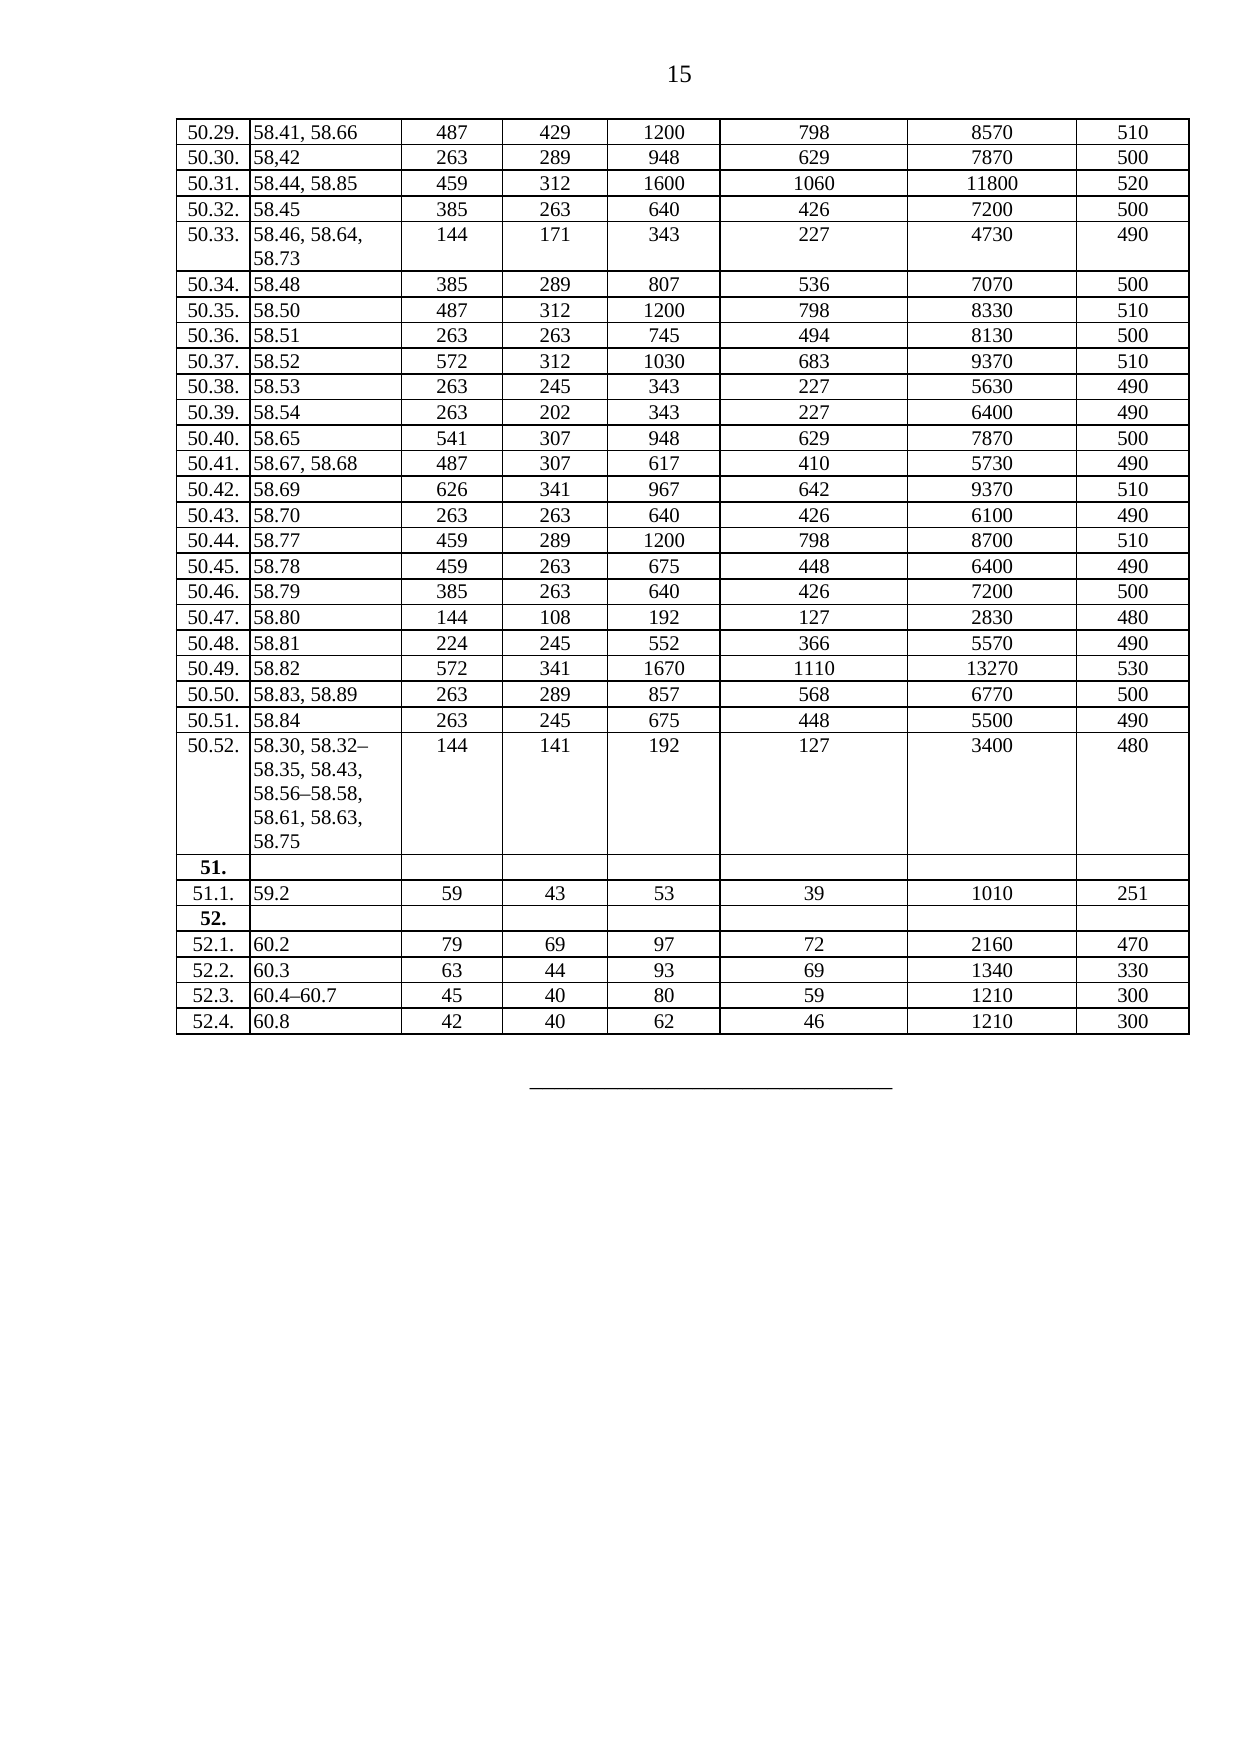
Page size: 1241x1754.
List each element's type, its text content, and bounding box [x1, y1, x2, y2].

table_cell 343 [608, 222, 719, 270]
table_cell 640 [608, 503, 719, 527]
table_cell 58.54 [251, 400, 401, 424]
table_cell 50.36. [177, 323, 249, 347]
table_cell 50.48. [177, 631, 249, 655]
table_cell 552 [608, 631, 719, 655]
table_cell 44 [503, 958, 607, 982]
table_cell 227 [721, 375, 907, 398]
table_cell 490 [1077, 708, 1188, 732]
table_cell 51. [177, 855, 249, 879]
table_cell 58.46, 58.64, 58.73 [251, 222, 401, 270]
table_cell 50.51. [177, 708, 249, 732]
table_cell 5730 [908, 451, 1076, 475]
table_cell 1200 [608, 298, 719, 322]
table_cell 6100 [908, 503, 1076, 527]
table_cell 50.33. [177, 222, 249, 270]
table_cell 300 [1077, 1009, 1188, 1033]
table_cell 245 [503, 631, 607, 655]
table_cell 251 [1077, 881, 1188, 905]
table_cell 50.50. [177, 682, 249, 706]
table_cell 58.84 [251, 708, 401, 732]
table_cell 45 [402, 983, 502, 1007]
table_cell 500 [1077, 145, 1188, 169]
table_cell 50.29. [177, 120, 249, 144]
table_cell 245 [503, 708, 607, 732]
table_cell 43 [503, 881, 607, 905]
table_cell 171 [503, 222, 607, 270]
table_cell 341 [503, 656, 607, 680]
table_cell 1010 [908, 881, 1076, 905]
table_cell 530 [1077, 656, 1188, 680]
table_cell 480 [1077, 733, 1188, 853]
table_cell [251, 906, 401, 930]
table_cell 263 [402, 323, 502, 347]
table_cell 490 [1077, 631, 1188, 655]
table_cell 572 [402, 349, 502, 373]
table_cell 58.79 [251, 580, 401, 603]
table_cell 50.44. [177, 528, 249, 552]
table_cell 1060 [721, 171, 907, 195]
table_cell 50.35. [177, 298, 249, 322]
table_cell 343 [608, 375, 719, 398]
table_cell 144 [402, 605, 502, 629]
table_cell 683 [721, 349, 907, 373]
table_cell 642 [721, 477, 907, 501]
table_cell 366 [721, 631, 907, 655]
table_cell 8330 [908, 298, 1076, 322]
table_cell 6770 [908, 682, 1076, 706]
table_cell 50.45. [177, 554, 249, 578]
table_cell 385 [402, 272, 502, 296]
table_cell 459 [402, 554, 502, 578]
table_cell 58.50 [251, 298, 401, 322]
table_cell 192 [608, 733, 719, 853]
table_cell 798 [721, 120, 907, 144]
table_cell 144 [402, 733, 502, 853]
table_cell 50.40. [177, 426, 249, 450]
table_cell 7070 [908, 272, 1076, 296]
table_cell 5570 [908, 631, 1076, 655]
table_cell [608, 906, 719, 930]
table_cell 3400 [908, 733, 1076, 853]
table_cell 50.47. [177, 605, 249, 629]
table_cell 127 [721, 605, 907, 629]
table_cell 58.41, 58.66 [251, 120, 401, 144]
table_cell 7200 [908, 197, 1076, 221]
table_cell 459 [402, 528, 502, 552]
table_cell 60.8 [251, 1009, 401, 1033]
table_cell 59.2 [251, 881, 401, 905]
table_cell 341 [503, 477, 607, 501]
table_cell 50.31. [177, 171, 249, 195]
table_cell 58.65 [251, 426, 401, 450]
table_cell [908, 855, 1076, 879]
table_cell 500 [1077, 323, 1188, 347]
table_cell [721, 855, 907, 879]
table_cell 1670 [608, 656, 719, 680]
table_cell 494 [721, 323, 907, 347]
table_cell 52.4. [177, 1009, 249, 1033]
table_cell 227 [721, 222, 907, 270]
table_cell 50.30. [177, 145, 249, 169]
table_cell 58.82 [251, 656, 401, 680]
table_cell 629 [721, 145, 907, 169]
table_cell 500 [1077, 197, 1188, 221]
table_cell 144 [402, 222, 502, 270]
table_cell 490 [1077, 222, 1188, 270]
table_cell 59 [721, 983, 907, 1007]
table_cell 40 [503, 983, 607, 1007]
table_cell 11800 [908, 171, 1076, 195]
table_cell 50.43. [177, 503, 249, 527]
table_cell [402, 906, 502, 930]
table_cell 263 [402, 375, 502, 398]
table_cell 108 [503, 605, 607, 629]
table_cell 640 [608, 580, 719, 603]
table_cell 2830 [908, 605, 1076, 629]
table_cell 7870 [908, 426, 1076, 450]
table_cell 487 [402, 298, 502, 322]
table_cell 58.53 [251, 375, 401, 398]
table_cell [908, 906, 1076, 930]
table_cell 5630 [908, 375, 1076, 398]
table_cell 52.2. [177, 958, 249, 982]
table_cell 500 [1077, 426, 1188, 450]
table_cell 289 [503, 682, 607, 706]
table_cell 7200 [908, 580, 1076, 603]
table_cell 50.37. [177, 349, 249, 373]
table_cell 572 [402, 656, 502, 680]
table_cell 490 [1077, 400, 1188, 424]
table_cell [402, 855, 502, 879]
table_cell 410 [721, 451, 907, 475]
table_cell 487 [402, 451, 502, 475]
table_cell 7870 [908, 145, 1076, 169]
table_cell 50.38. [177, 375, 249, 398]
table_cell 745 [608, 323, 719, 347]
table_cell 263 [503, 580, 607, 603]
table_cell [721, 906, 907, 930]
table_cell 46 [721, 1009, 907, 1033]
table_cell 289 [503, 145, 607, 169]
table_cell 63 [402, 958, 502, 982]
table_cell 330 [1077, 958, 1188, 982]
table_cell 1200 [608, 120, 719, 144]
table_cell 510 [1077, 477, 1188, 501]
table_cell 487 [402, 120, 502, 144]
table_cell 263 [402, 400, 502, 424]
table_cell 50.34. [177, 272, 249, 296]
table_cell 58.83, 58.89 [251, 682, 401, 706]
table_cell 4730 [908, 222, 1076, 270]
table_cell 60.2 [251, 932, 401, 956]
table_cell 263 [402, 503, 502, 527]
table_cell 312 [503, 349, 607, 373]
table_cell 640 [608, 197, 719, 221]
table_cell 1200 [608, 528, 719, 552]
table_cell 50.41. [177, 451, 249, 475]
table_cell 52.1. [177, 932, 249, 956]
table_cell 617 [608, 451, 719, 475]
table_cell 510 [1077, 528, 1188, 552]
table_cell 50.49. [177, 656, 249, 680]
table_cell 1340 [908, 958, 1076, 982]
table_cell 510 [1077, 349, 1188, 373]
table_cell 520 [1077, 171, 1188, 195]
table_cell 50.42. [177, 477, 249, 501]
table_cell 192 [608, 605, 719, 629]
table_cell 58.48 [251, 272, 401, 296]
table_cell 58.69 [251, 477, 401, 501]
table_cell 307 [503, 451, 607, 475]
table_cell 97 [608, 932, 719, 956]
table_cell 58.51 [251, 323, 401, 347]
table_cell 58.44, 58.85 [251, 171, 401, 195]
table_cell 263 [402, 145, 502, 169]
table_cell 675 [608, 708, 719, 732]
table_cell 1210 [908, 983, 1076, 1007]
table_cell 541 [402, 426, 502, 450]
table_cell 459 [402, 171, 502, 195]
table_cell 500 [1077, 580, 1188, 603]
table_cell 224 [402, 631, 502, 655]
table_cell [503, 855, 607, 879]
table_cell 8570 [908, 120, 1076, 144]
table_cell 263 [503, 503, 607, 527]
table_cell 948 [608, 145, 719, 169]
table_cell 60.4–60.7 [251, 983, 401, 1007]
table_cell 58.67, 58.68 [251, 451, 401, 475]
table_cell 72 [721, 932, 907, 956]
table_cell 500 [1077, 682, 1188, 706]
table_cell 448 [721, 554, 907, 578]
table_cell 263 [503, 197, 607, 221]
table_cell 69 [721, 958, 907, 982]
table_cell 490 [1077, 451, 1188, 475]
table_cell 448 [721, 708, 907, 732]
table_cell 50.52. [177, 733, 249, 853]
table_cell 1600 [608, 171, 719, 195]
table_cell 480 [1077, 605, 1188, 629]
table_cell 127 [721, 733, 907, 853]
table_cell 263 [402, 708, 502, 732]
table_cell [503, 906, 607, 930]
table_cell 58.30, 58.32–58.35, 58.43, 58.56–58.58, 58.61, 58.63, 58.75 [251, 733, 401, 853]
table_cell 227 [721, 400, 907, 424]
table_cell 948 [608, 426, 719, 450]
table_cell 58.78 [251, 554, 401, 578]
table_cell 58.45 [251, 197, 401, 221]
table_cell 857 [608, 682, 719, 706]
table_cell 470 [1077, 932, 1188, 956]
table_cell 50.39. [177, 400, 249, 424]
table_cell 51.1. [177, 881, 249, 905]
table_cell 1110 [721, 656, 907, 680]
table_cell 58.81 [251, 631, 401, 655]
table_cell 2160 [908, 932, 1076, 956]
table_cell [1077, 906, 1188, 930]
table_cell 490 [1077, 554, 1188, 578]
table_cell 626 [402, 477, 502, 501]
table_cell 429 [503, 120, 607, 144]
table_cell 510 [1077, 120, 1188, 144]
table_cell 312 [503, 298, 607, 322]
table_cell 798 [721, 528, 907, 552]
table_cell 568 [721, 682, 907, 706]
table_cell 675 [608, 554, 719, 578]
table_cell 42 [402, 1009, 502, 1033]
table_cell 79 [402, 932, 502, 956]
table_cell 5500 [908, 708, 1076, 732]
table_cell 6400 [908, 554, 1076, 578]
table_cell 58.77 [251, 528, 401, 552]
table_cell 13270 [908, 656, 1076, 680]
table_cell 385 [402, 197, 502, 221]
table_cell 60.3 [251, 958, 401, 982]
table_cell 69 [503, 932, 607, 956]
table_cell 141 [503, 733, 607, 853]
table_cell 967 [608, 477, 719, 501]
table_cell 39 [721, 881, 907, 905]
table_cell 58.70 [251, 503, 401, 527]
table_cell 80 [608, 983, 719, 1007]
table_cell 426 [721, 197, 907, 221]
table_cell 426 [721, 503, 907, 527]
table_cell [251, 855, 401, 879]
table_cell 510 [1077, 298, 1188, 322]
table_cell 53 [608, 881, 719, 905]
table_cell 490 [1077, 375, 1188, 398]
table_cell 58.52 [251, 349, 401, 373]
table_cell 58,42 [251, 145, 401, 169]
table_cell 289 [503, 528, 607, 552]
table_cell 52.3. [177, 983, 249, 1007]
table_cell 245 [503, 375, 607, 398]
table_cell 202 [503, 400, 607, 424]
table_cell 426 [721, 580, 907, 603]
table_cell 40 [503, 1009, 607, 1033]
table_cell 798 [721, 298, 907, 322]
table_cell 62 [608, 1009, 719, 1033]
table_cell 8130 [908, 323, 1076, 347]
table_cell 1030 [608, 349, 719, 373]
table_cell 93 [608, 958, 719, 982]
table_cell 6400 [908, 400, 1076, 424]
table_cell 50.46. [177, 580, 249, 603]
table_cell 58.80 [251, 605, 401, 629]
table_cell 385 [402, 580, 502, 603]
table_cell 289 [503, 272, 607, 296]
table_cell 490 [1077, 503, 1188, 527]
table_cell 629 [721, 426, 907, 450]
table_cell 9370 [908, 349, 1076, 373]
table_cell 312 [503, 171, 607, 195]
text _____________________________ [177, 1063, 1169, 1092]
table_cell [1077, 855, 1188, 879]
table_cell 59 [402, 881, 502, 905]
table_cell 263 [402, 682, 502, 706]
table_cell [608, 855, 719, 879]
table_cell 343 [608, 400, 719, 424]
table_cell 8700 [908, 528, 1076, 552]
table_cell 263 [503, 323, 607, 347]
table_cell 52. [177, 906, 249, 930]
table_cell 263 [503, 554, 607, 578]
table_cell 807 [608, 272, 719, 296]
table_cell 9370 [908, 477, 1076, 501]
table_cell 300 [1077, 983, 1188, 1007]
table_cell 50.32. [177, 197, 249, 221]
table_cell 536 [721, 272, 907, 296]
table_cell 500 [1077, 272, 1188, 296]
table_cell 307 [503, 426, 607, 450]
table_cell 1210 [908, 1009, 1076, 1033]
